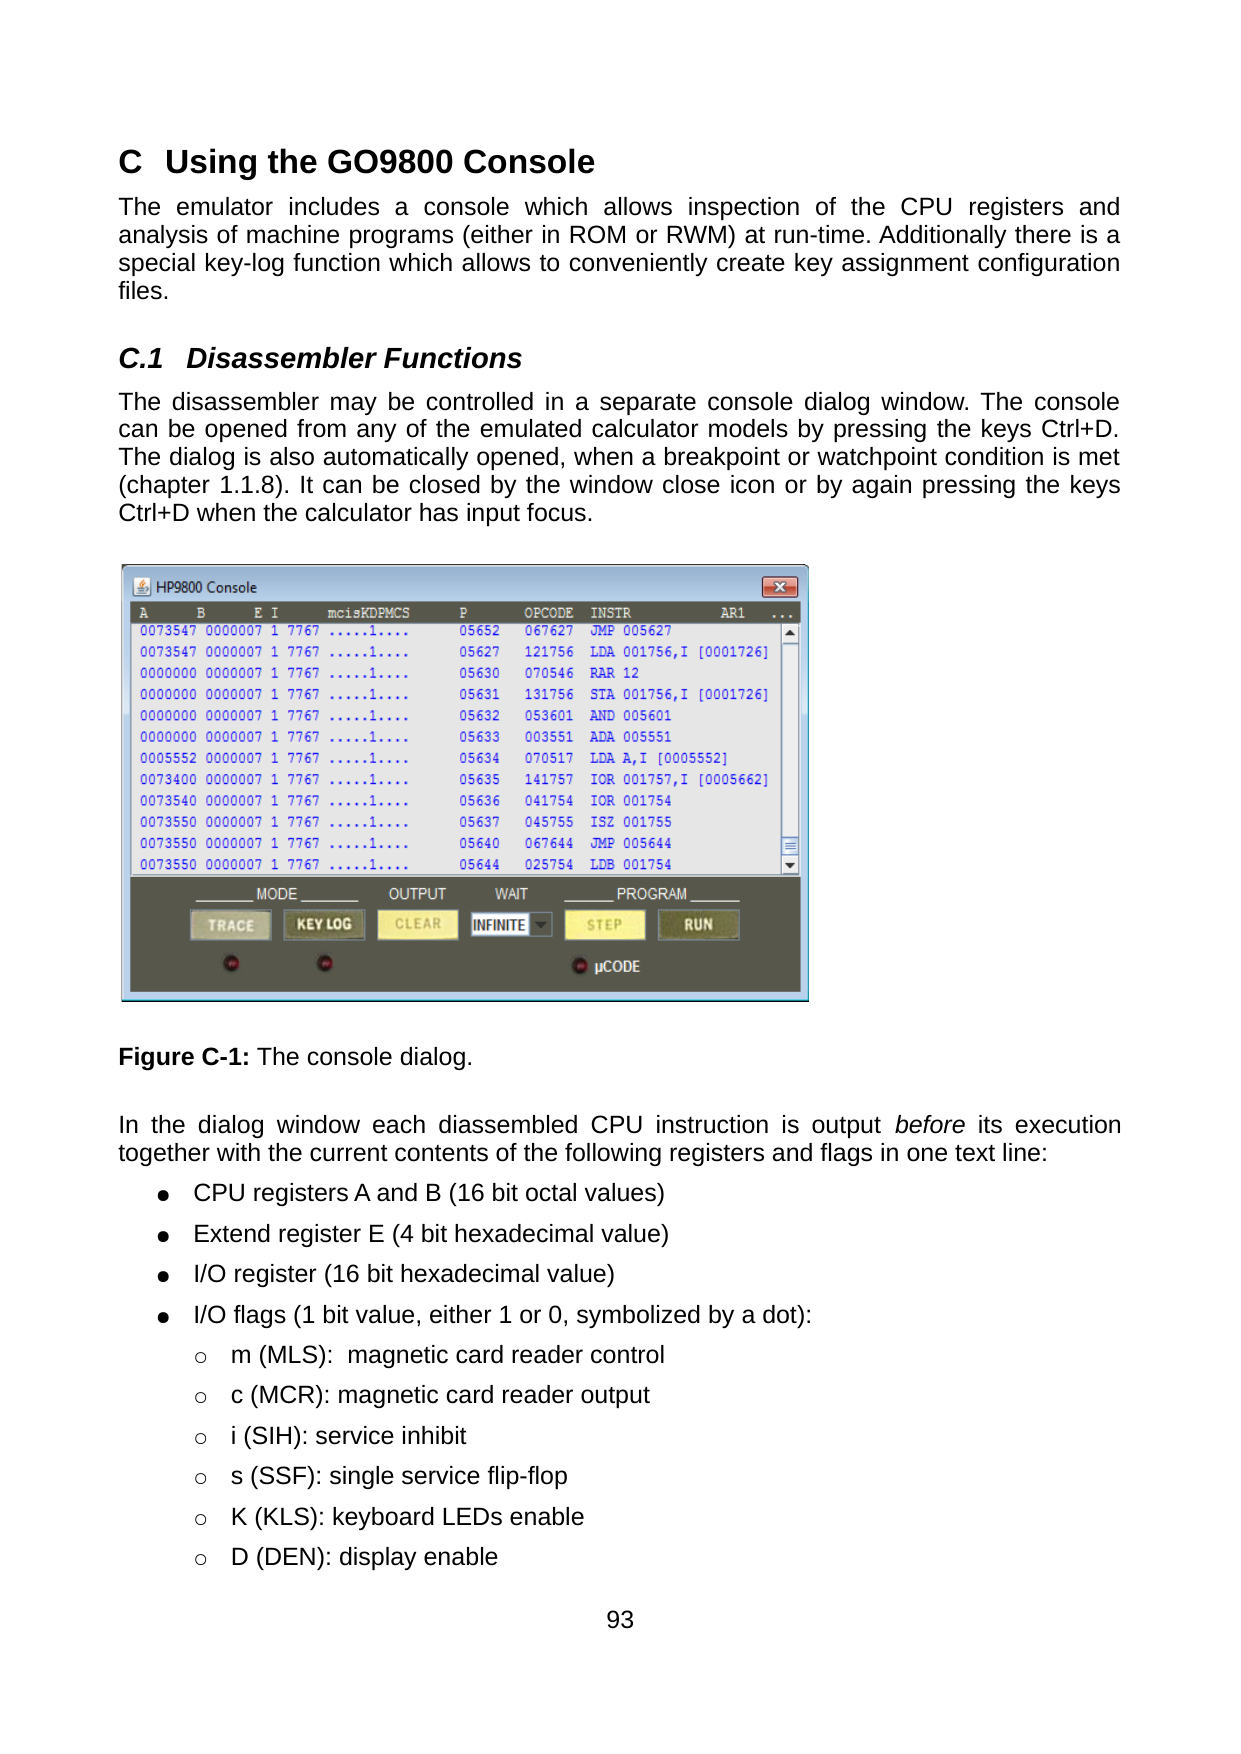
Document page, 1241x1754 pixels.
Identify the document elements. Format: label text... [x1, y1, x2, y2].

text Figure C-1: The console dialog. [118, 1042, 1122, 1070]
text The emulator includes a console which allows inspection of the CPU registers and analysis of machine programs (either in ROM or RWM) at run-time. Additionally there is a special key-log function which allows to conveniently create key assignment configuration files. [118, 193, 1122, 305]
list D (DEN): display enable [193, 1543, 1122, 1571]
list CPU registers A and B (16 bit octal values) [156, 1179, 1122, 1207]
text The disassembler may be controlled in a separate console dialog window. The console can be opened from any of the emulated calculator models by pressing the keys Ctrl+D. The dialog is also automatically opened, when a breakpoint or watchpoint condition is met (chapter 1.1.8). It can be closed by the window close icon or by again pressing the keys Ctrl+D when the calculator has input focus. [118, 387, 1122, 527]
list i (SIH): service inhibit [193, 1422, 1122, 1449]
list s (SSF): single service flip-flop [193, 1462, 1122, 1490]
subtitle Using the GO9800 Console [118, 143, 1122, 181]
subtitle Disassembler Functions [118, 342, 1122, 375]
picture [121, 564, 809, 1002]
list Extend register E (4 bit hexadecimal value) [156, 1219, 1122, 1247]
list I/O register (16 bit hexadecimal value) [156, 1260, 1122, 1288]
text In the dialog window each diassembled CPU instruction is output before its execution together with the current contents of the following registers and flags in one text line: [118, 1111, 1122, 1167]
list m (MLS): magnetic card reader control [193, 1341, 1122, 1369]
list c (MCR): magnetic card reader output [193, 1381, 1122, 1409]
list K (KLS): keyboard LEDs enable [193, 1502, 1122, 1530]
list I/O flags (1 bit value, either 1 or 0, symbolized by a dot): [156, 1300, 1122, 1328]
